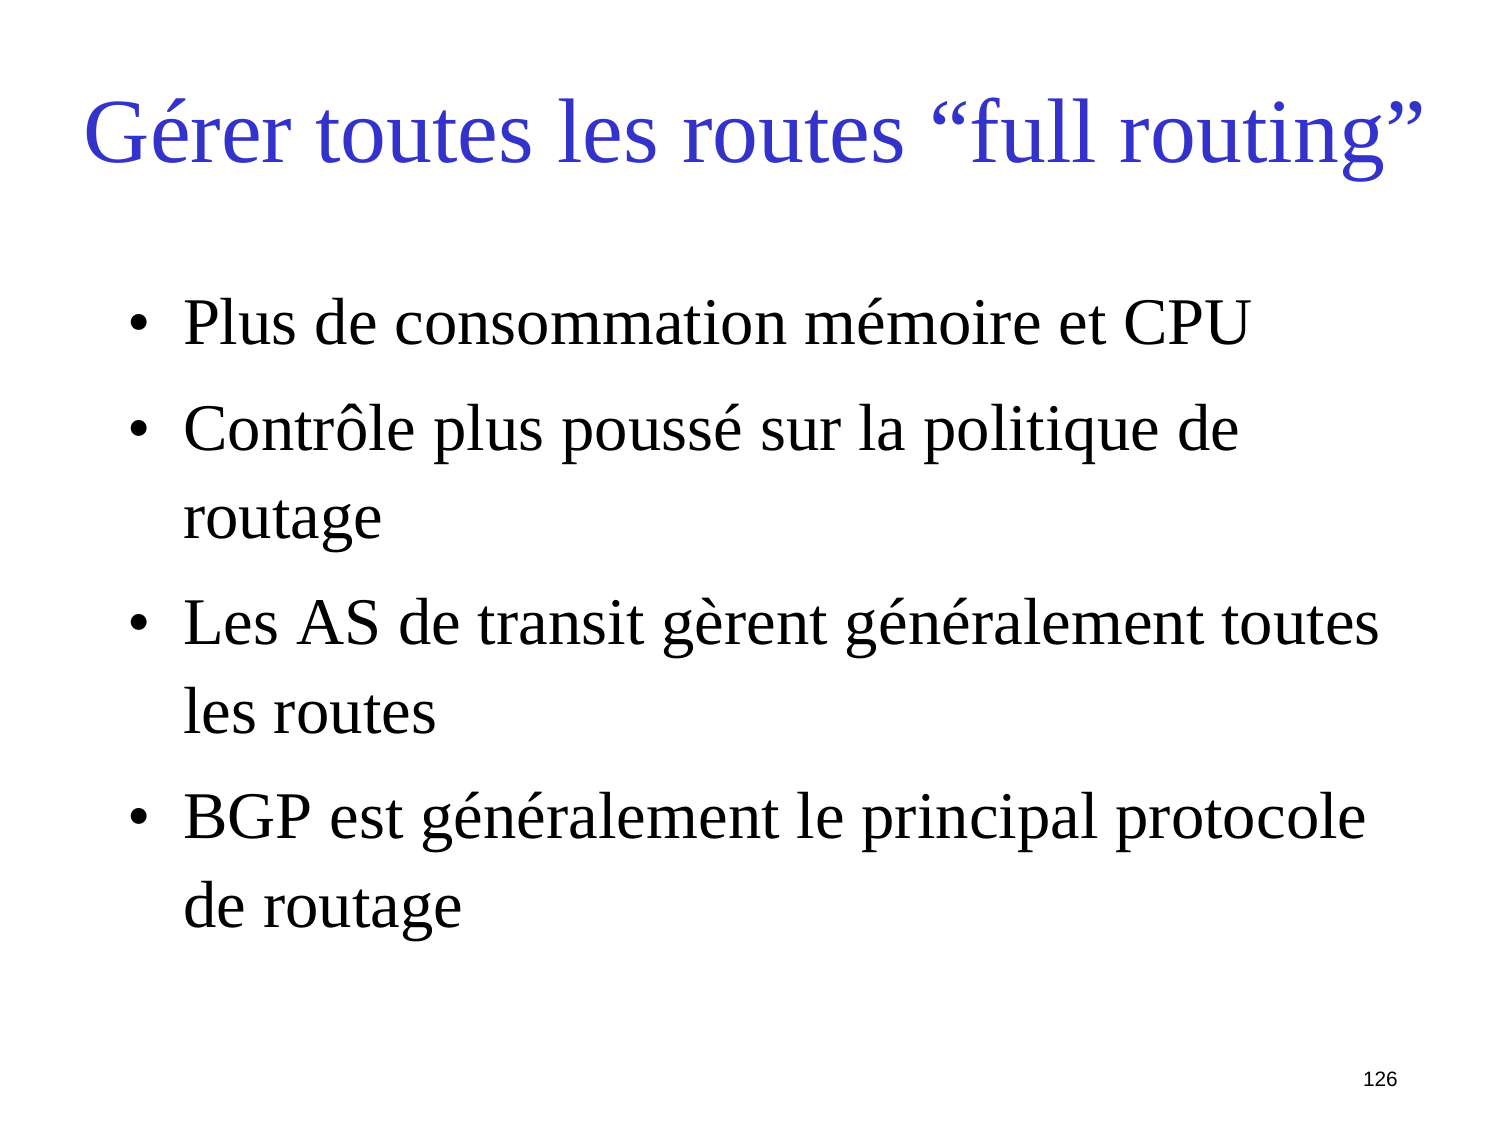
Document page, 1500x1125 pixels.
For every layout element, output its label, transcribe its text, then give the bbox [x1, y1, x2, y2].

title Gérer toutes les routes “full routing” [62, 37, 1450, 225]
list Plus de consommation mémoire et CPU Contrôle plus poussé sur la politique de routage Les AS de transit gèrent généralement toutes les routes BGP est généralement le principal protocole de routage [112, 262, 1413, 1026]
